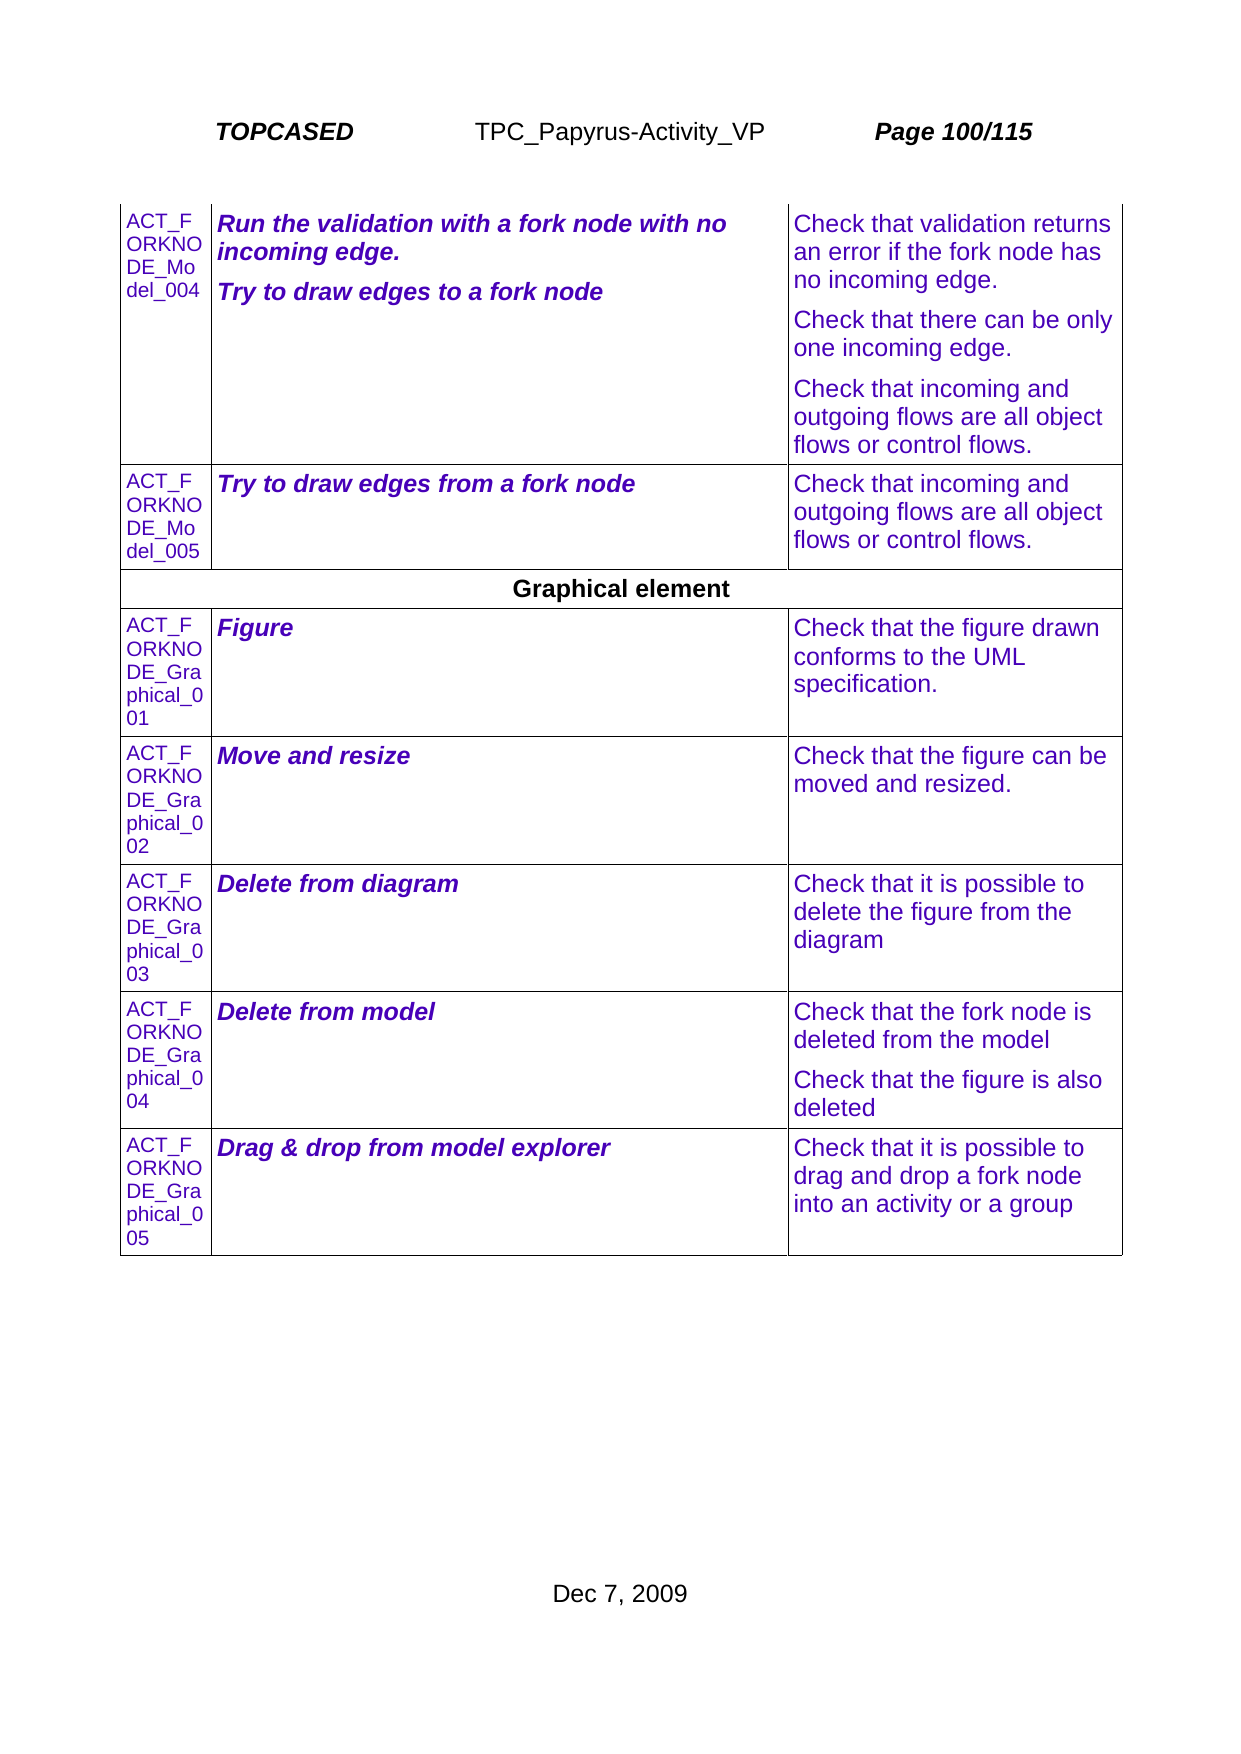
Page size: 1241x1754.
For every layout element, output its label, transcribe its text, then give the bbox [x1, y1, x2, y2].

table_cell Delete from model [212, 992, 787, 1128]
table_cell Check that the figure can be moved and resized. [789, 737, 1122, 864]
table_cell ACT_FORKNODE_Graphical_002 [121, 737, 211, 864]
table_cell Check that it is possible to delete the figure from the diagram [789, 865, 1122, 991]
table_cell ACT_FORKNODE_Model_005 [121, 465, 211, 569]
table_cell ACT_FORKNODE_Graphical_001 [121, 609, 211, 736]
table_cell ACT_FORKNODE_Graphical_005 [121, 1129, 211, 1255]
table_cell Check that the figure drawn conforms to the UML specification. [789, 609, 1122, 736]
table_cell Drag & drop from model explorer [212, 1129, 787, 1255]
table_cell ACT_FORKNODE_Graphical_003 [121, 865, 211, 991]
table_cell Try to draw edges from a fork node [212, 465, 787, 569]
table_cell Check that incoming and outgoing flows are all object flows or control flows. [789, 465, 1122, 569]
table_cell Graphical element [121, 570, 1122, 608]
table_cell Move and resize [212, 737, 787, 864]
table_cell ACT_FORKNODE_Graphical_004 [121, 992, 211, 1128]
table_cell ACT_FORKNODE_Model_004 [121, 204, 211, 464]
table_cell Run the validation with a fork node with no incoming edge. Try to draw edges to a fork node [212, 204, 787, 464]
table_cell Check that the fork node is deleted from the model Check that the figure is also deleted [789, 992, 1122, 1128]
table_cell Figure [212, 609, 787, 736]
table_cell Check that it is possible to drag and drop a fork node into an activity or a group [789, 1129, 1122, 1255]
table_cell Check that validation returns an error if the fork node has no incoming edge. Check that there can be only one incoming edge. Check that incoming and outgoing flows are all object flows or control flows. [789, 204, 1122, 464]
table_cell Delete from diagram [212, 865, 787, 991]
